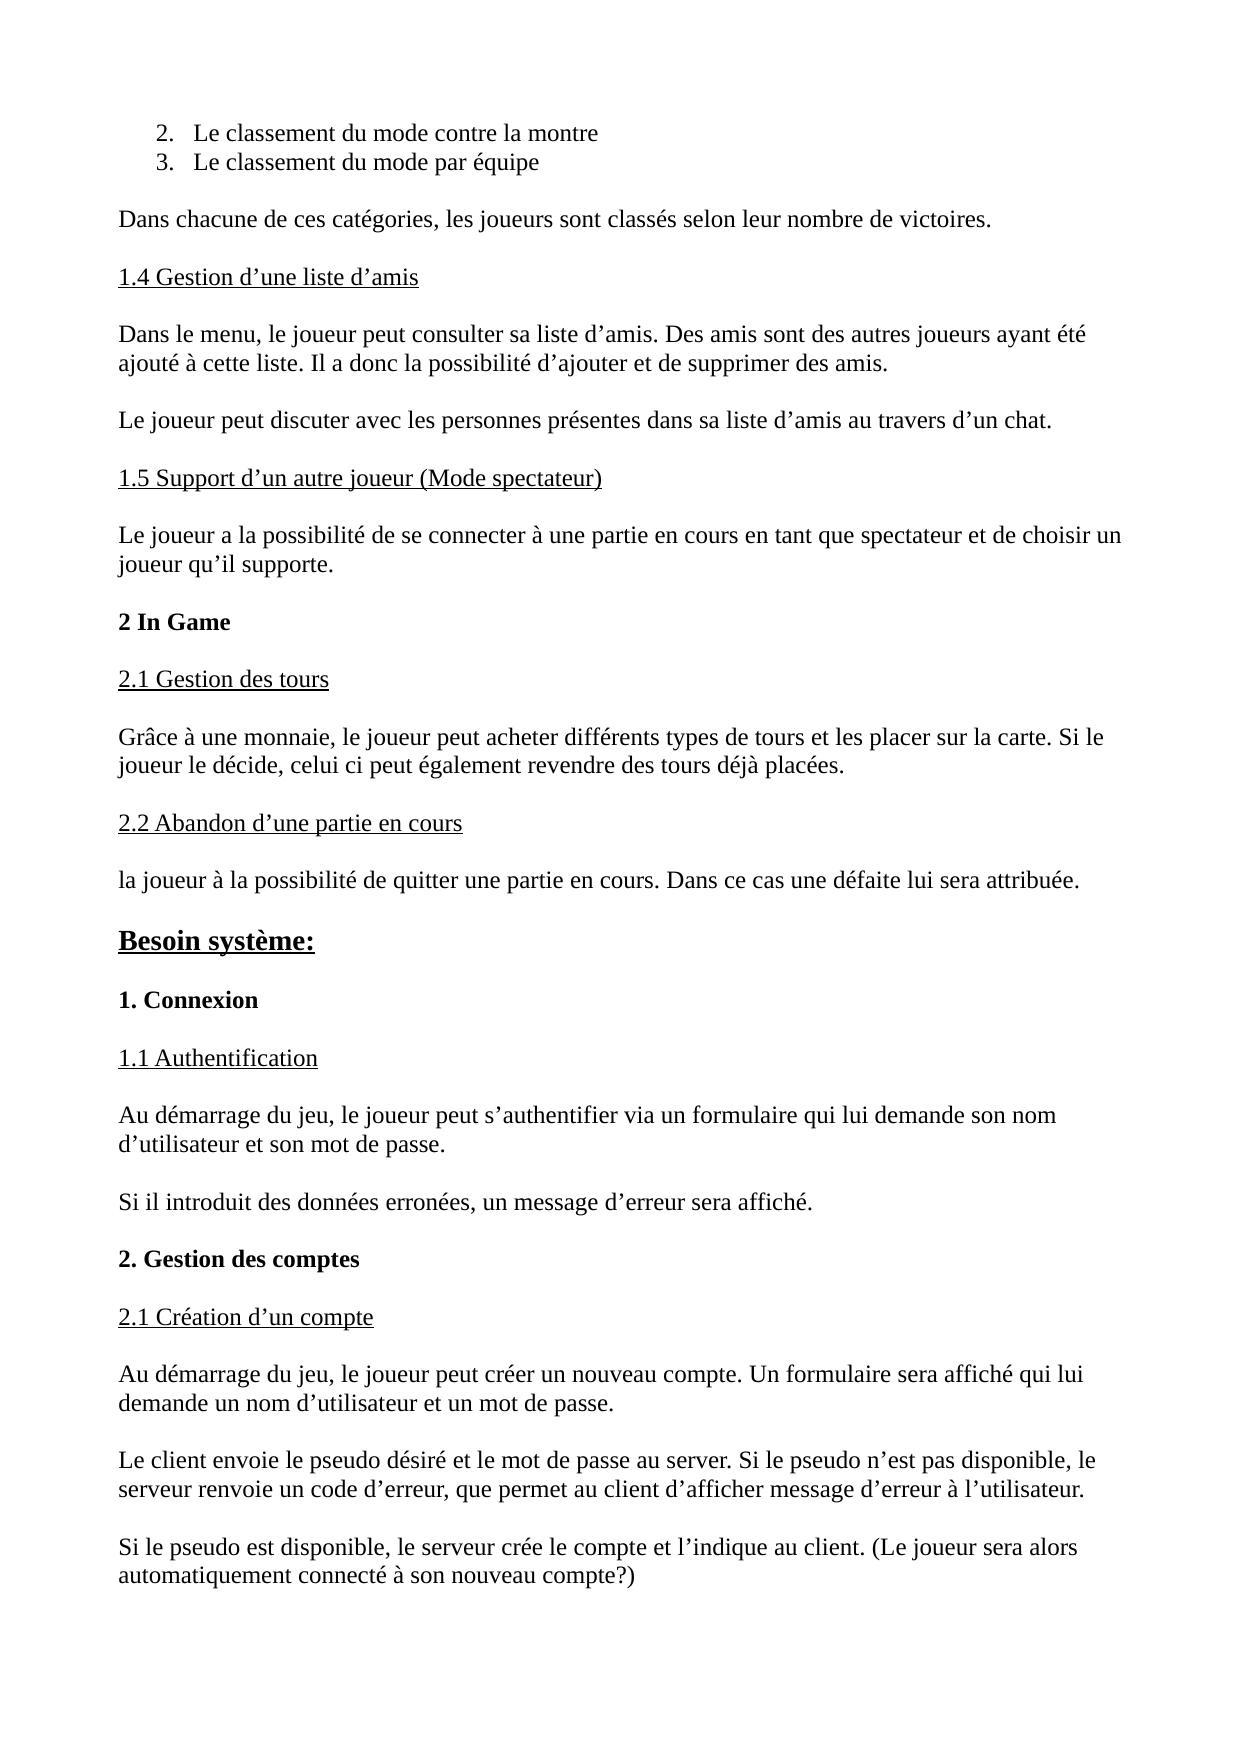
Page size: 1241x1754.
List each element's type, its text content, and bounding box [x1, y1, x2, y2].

text 2.2 Abandon d’une partie en cours [118, 808, 1122, 837]
text Le joueur peut discuter avec les personnes présentes dans sa liste d’amis au travers d’un chat. [118, 406, 1122, 434]
text Le joueur a la possibilité de se connecter à une partie en cours en tant que spectateur et de choisir un joueur qu’il supporte. [118, 521, 1122, 578]
text la joueur à la possibilité de quitter une partie en cours. Dans ce cas une défaite lui sera attribuée. [118, 866, 1122, 894]
text 1.4 Gestion d’une liste d’amis [118, 262, 1122, 291]
text 2. Gestion des comptes [118, 1244, 1122, 1273]
text Grâce à une monnaie, le joueur peut acheter différents types de tours et les placer sur la carte. Si le joueur le décide, celui ci peut également revendre des tours déjà placées. [118, 722, 1122, 779]
list Le classement du mode contre la montre [156, 118, 1122, 147]
text Si il introduit des données erronées, un message d’erreur sera affiché. [118, 1187, 1122, 1215]
text Dans le menu, le joueur peut consulter sa liste d’amis. Des amis sont des autres joueurs ayant été ajouté à cette liste. Il a donc la possibilité d’ajouter et de supprimer des amis. [118, 319, 1122, 377]
text 2 In Game [118, 607, 1122, 636]
text 1.1 Authentification [118, 1043, 1122, 1072]
text Dans chacune de ces catégories, les joueurs sont classés selon leur nombre de victoires. [118, 204, 1122, 233]
text Si le pseudo est disponible, le serveur crée le compte et l’indique au client. (Le joueur sera alors automatiquement connecté à son nouveau compte?) [118, 1532, 1122, 1589]
text 2.1 Création d’un compte [118, 1302, 1122, 1330]
text 1. Connexion [118, 985, 1122, 1014]
text 1.5 Support d’un autre joueur (Mode spectateur) [118, 463, 1122, 492]
list Le classement du mode par équipe [156, 147, 1122, 176]
text Besoin système: [118, 923, 1122, 957]
text Le client envoie le pseudo désiré et le mot de passe au server. Si le pseudo n’est pas disponible, le serveur renvoie un code d’erreur, que permet au client d’afficher message d’erreur à l’utilisateur. [118, 1445, 1122, 1503]
text Au démarrage du jeu, le joueur peut s’authentifier via un formulaire qui lui demande son nom d’utilisateur et son mot de passe. [118, 1100, 1122, 1158]
text Au démarrage du jeu, le joueur peut créer un nouveau compte. Un formulaire sera affiché qui lui demande un nom d’utilisateur et un mot de passe. [118, 1359, 1122, 1417]
text 2.1 Gestion des tours [118, 664, 1122, 693]
